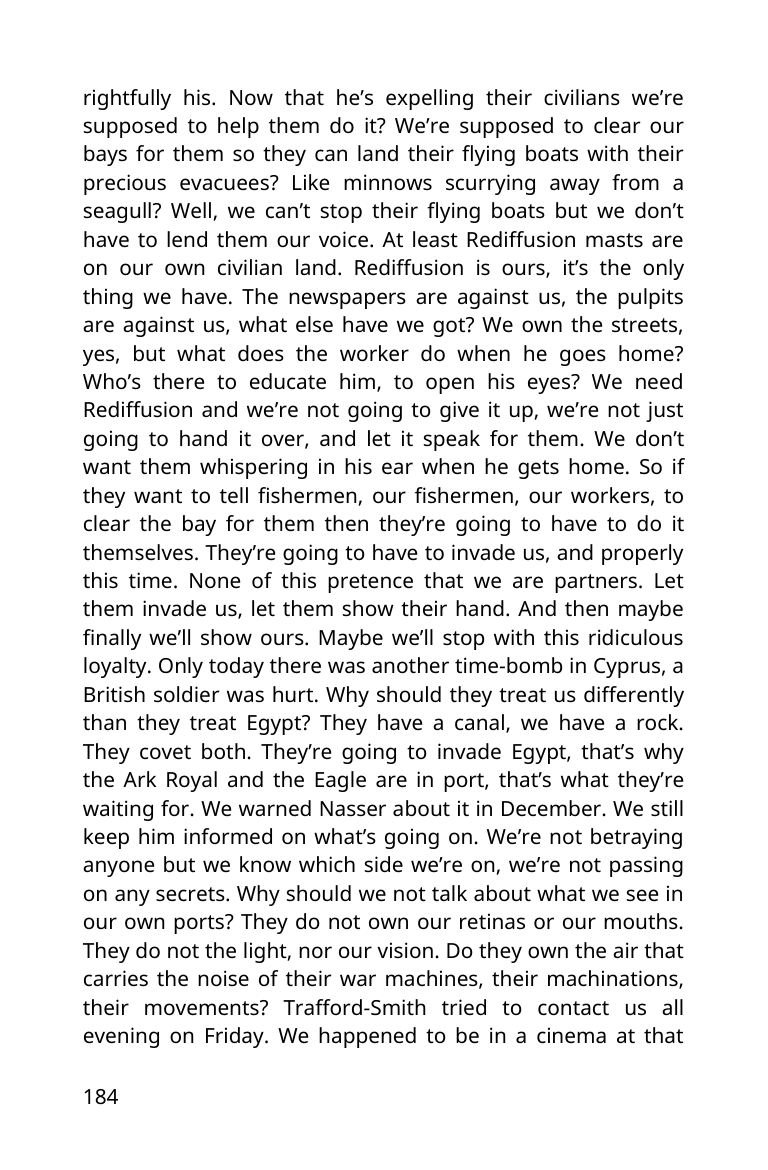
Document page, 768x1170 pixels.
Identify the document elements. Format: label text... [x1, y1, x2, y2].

text rightfully his. Now that he’s expelling their civilians we’re supposed to help them do it? We’re supposed to clear our bays for them so they can land their flying boats with their precious evacuees? Like minnows scurrying away from a seagull? Well, we can’t stop their flying boats but we don’t have to lend them our voice. At least Rediffusion masts are on our own civilian land. Rediffusion is ours, it’s the only thing we have. The newspapers are against us, the pulpits are against us, what else have we got? We own the streets, yes, but what does the worker do when he goes home? Who’s there to educate him, to open his eyes? We need Rediffusion and we’re not going to give it up, we’re not just going to hand it over, and let it speak for them. We don’t want them whispering in his ear when he gets home. So if they want to tell fishermen, our fishermen, our workers, to clear the bay for them then they’re going to have to do it themselves. They’re going to have to invade us, and properly this time. None of this pretence that we are partners. Let them invade us, let them show their hand. And then maybe finally we’ll show ours. Maybe we’ll stop with this ridiculous loyalty. Only today there was another time-bomb in Cyprus, a British soldier was hurt. Why should they treat us differently than they treat Egypt? They have a canal, we have a rock. They covet both. They’re going to invade Egypt, that’s why the Ark Royal and the Eagle are in port, that’s what they’re waiting for. We warned Nasser about it in December. We still keep him informed on what’s going on. We’re not betraying anyone but we know which side we’re on, we’re not passing on any secrets. Why should we not talk about what we see in our own ports? They do not own our retinas or our mouths. They do not the light, nor our vision. Do they own the air that carries the noise of their war machines, their machinations, their movements? Trafford-Smith tried to contact us all evening on Friday. We happened to be in a cinema at that [83, 83, 685, 1049]
